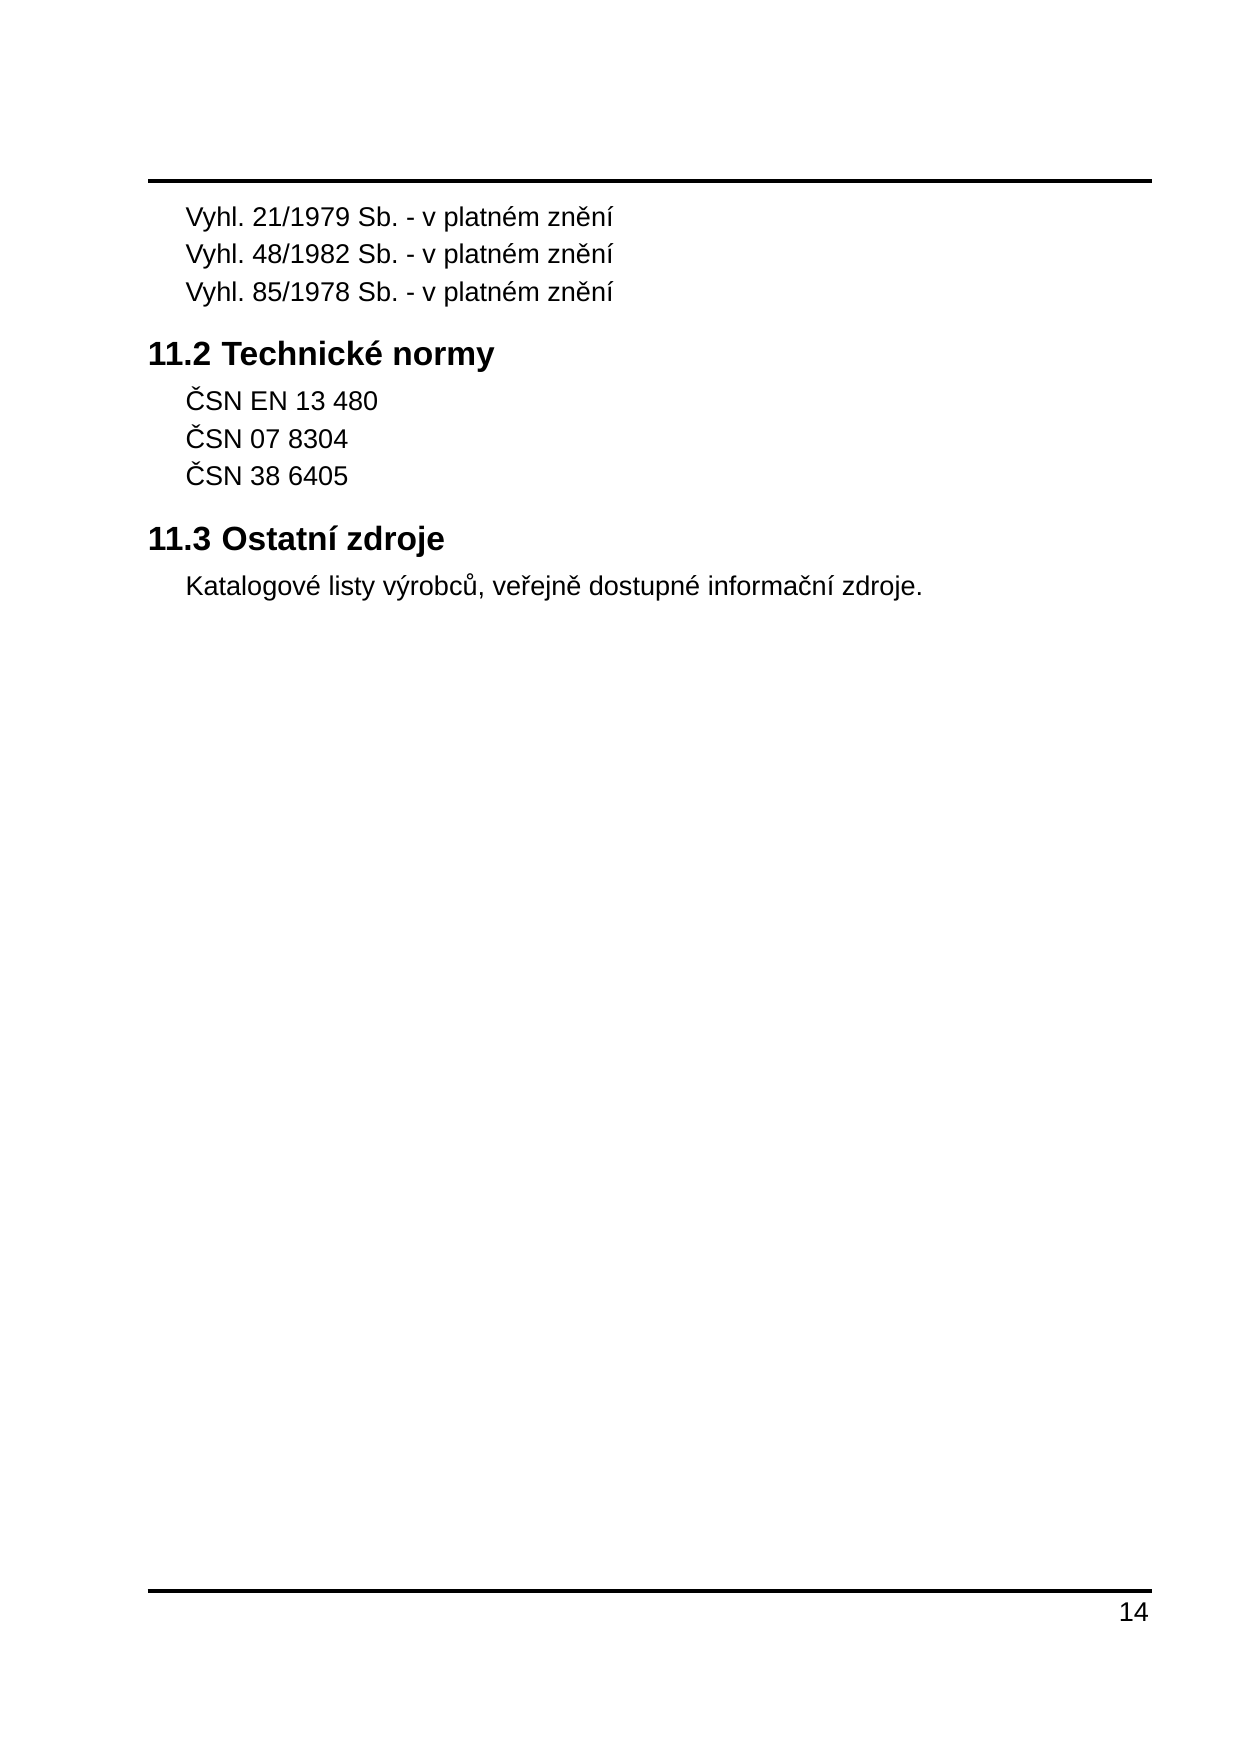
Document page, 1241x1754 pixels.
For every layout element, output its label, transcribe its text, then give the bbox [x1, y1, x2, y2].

subtitle Technické normy [148, 334, 1152, 373]
text ČSN 07 8304 [185, 423, 1152, 454]
text Vyhl. 48/1982 Sb. - v platném znění [185, 238, 1152, 269]
subtitle Ostatní zdroje [148, 518, 1152, 557]
text Vyhl. 21/1979 Sb. - v platném znění [185, 201, 1152, 232]
text Katalogové listy výrobců, veřejně dostupné informační zdroje. [185, 570, 1152, 601]
text Vyhl. 85/1978 Sb. - v platném znění [185, 276, 1152, 307]
text ČSN EN 13 480 [185, 385, 1152, 416]
text ČSN 38 6405 [185, 460, 1152, 491]
